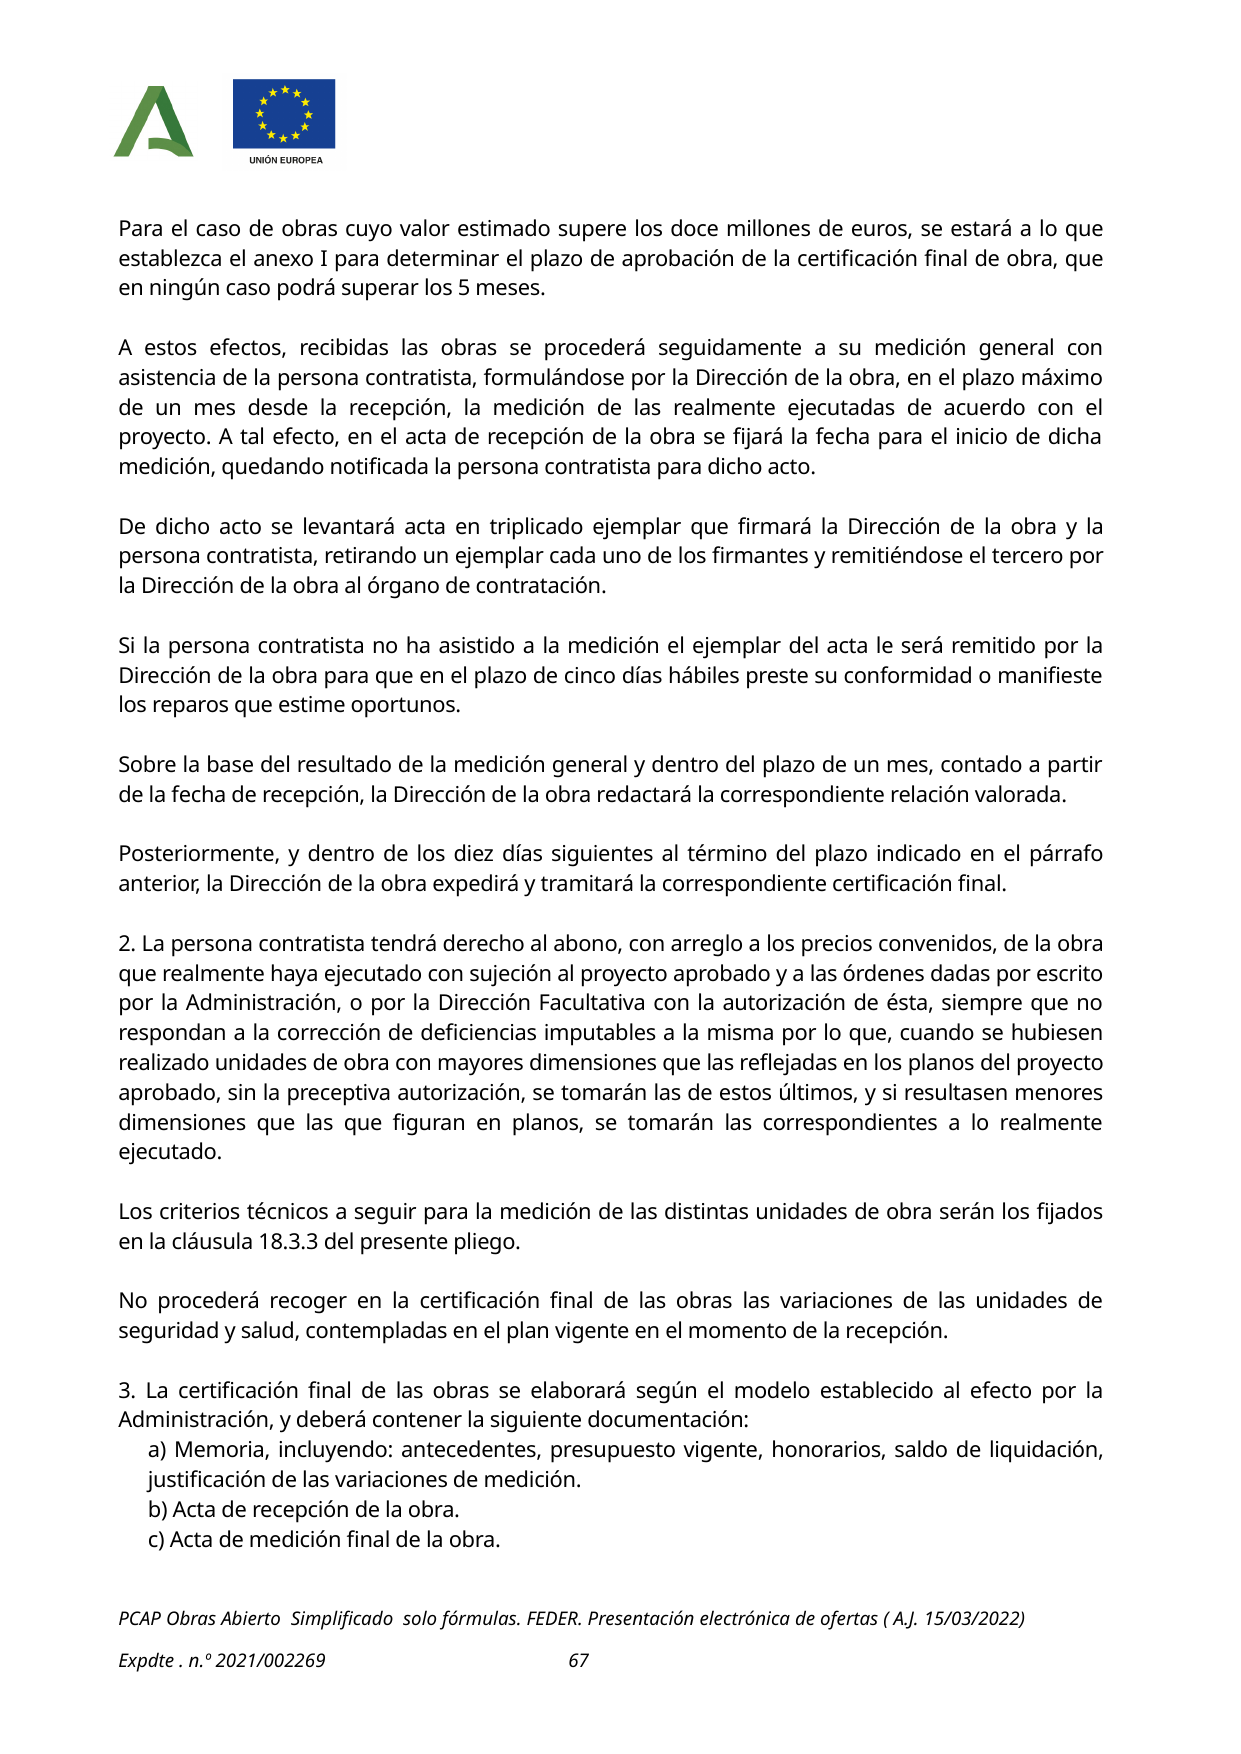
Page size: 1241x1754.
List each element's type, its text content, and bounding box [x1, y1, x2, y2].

text Para el caso de obras cuyo valor estimado supere los doce millones de euros, se estará a lo que establezca el anexo I para determinar el plazo de aprobación de la certificación final de obra, que en ningún caso podrá superar los 5 meses. [118, 213, 1104, 302]
text Los criterios técnicos a seguir para la medición de las distintas unidades de obra serán los fijados en la cláusula 18.3.3 del presente pliego. [118, 1196, 1104, 1255]
text c) Acta de medición final de la obra. [148, 1523, 1104, 1553]
picture [221, 73, 347, 171]
text Sobre la base del resultado de la medición general y dentro del plazo de un mes, contado a partir de la fecha de recepción, la Dirección de la obra redactará la correspondiente relación valorada. [118, 749, 1104, 808]
text A estos efectos, recibidas las obras se procederá seguidamente a su medición general con asistencia de la persona contratista, formulándose por la Dirección de la obra, en el plazo máximo de un mes desde la recepción, la medición de las realmente ejecutadas de acuerdo con el proyecto. A tal efecto, en el acta de recepción de la obra se fijará la fecha para el inicio de dicha medición, quedando notificada la persona contratista para dicho acto. [118, 332, 1104, 481]
text De dicho acto se levantará acta en triplicado ejemplar que firmará la Dirección de la obra y la persona contratista, retirando un ejemplar cada uno de los firmantes y remitiéndose el tercero por la Dirección de la obra al órgano de contratación. [118, 511, 1104, 600]
text a) Memoria, incluyendo: antecedentes, presupuesto vigente, honorarios, saldo de liquidación, justificación de las variaciones de medición. [148, 1434, 1104, 1494]
text 2. La persona contratista tendrá derecho al abono, con arreglo a los precios convenidos, de la obra que realmente haya ejecutado con sujeción al proyecto aprobado y a las órdenes dadas por escrito por la Administración, o por la Dirección Facultativa con la autorización de ésta, siempre que no respondan a la corrección de deficiencias imputables a la misma por lo que, cuando se hubiesen realizado unidades de obra con mayores dimensiones que las reflejadas en los planos del proyecto aprobado, sin la preceptiva autorización, se tomarán las de estos últimos, y si resultasen menores dimensiones que las que figuran en planos, se tomarán las correspondientes a lo realmente ejecutado. [118, 928, 1104, 1166]
text Posteriormente, y dentro de los diez días siguientes al término del plazo indicado en el párrafo anterior, la Dirección de la obra expedirá y tramitará la correspondiente certificación final. [118, 838, 1104, 898]
text No procederá recoger en la certificación final de las obras las variaciones de las unidades de seguridad y salud, contempladas en el plan vigente en el momento de la recepción. [118, 1285, 1104, 1345]
text 3. La certificación final de las obras se elaborará según el modelo establecido al efecto por la Administración, y deberá contener la siguiente documentación: [118, 1374, 1104, 1434]
picture [109, 81, 198, 161]
text Si la persona contratista no ha asistido a la medición el ejemplar del acta le será remitido por la Dirección de la obra para que en el plazo de cinco días hábiles preste su conformidad o manifieste los reparos que estime oportunos. [118, 630, 1104, 719]
text b) Acta de recepción de la obra. [148, 1494, 1104, 1523]
